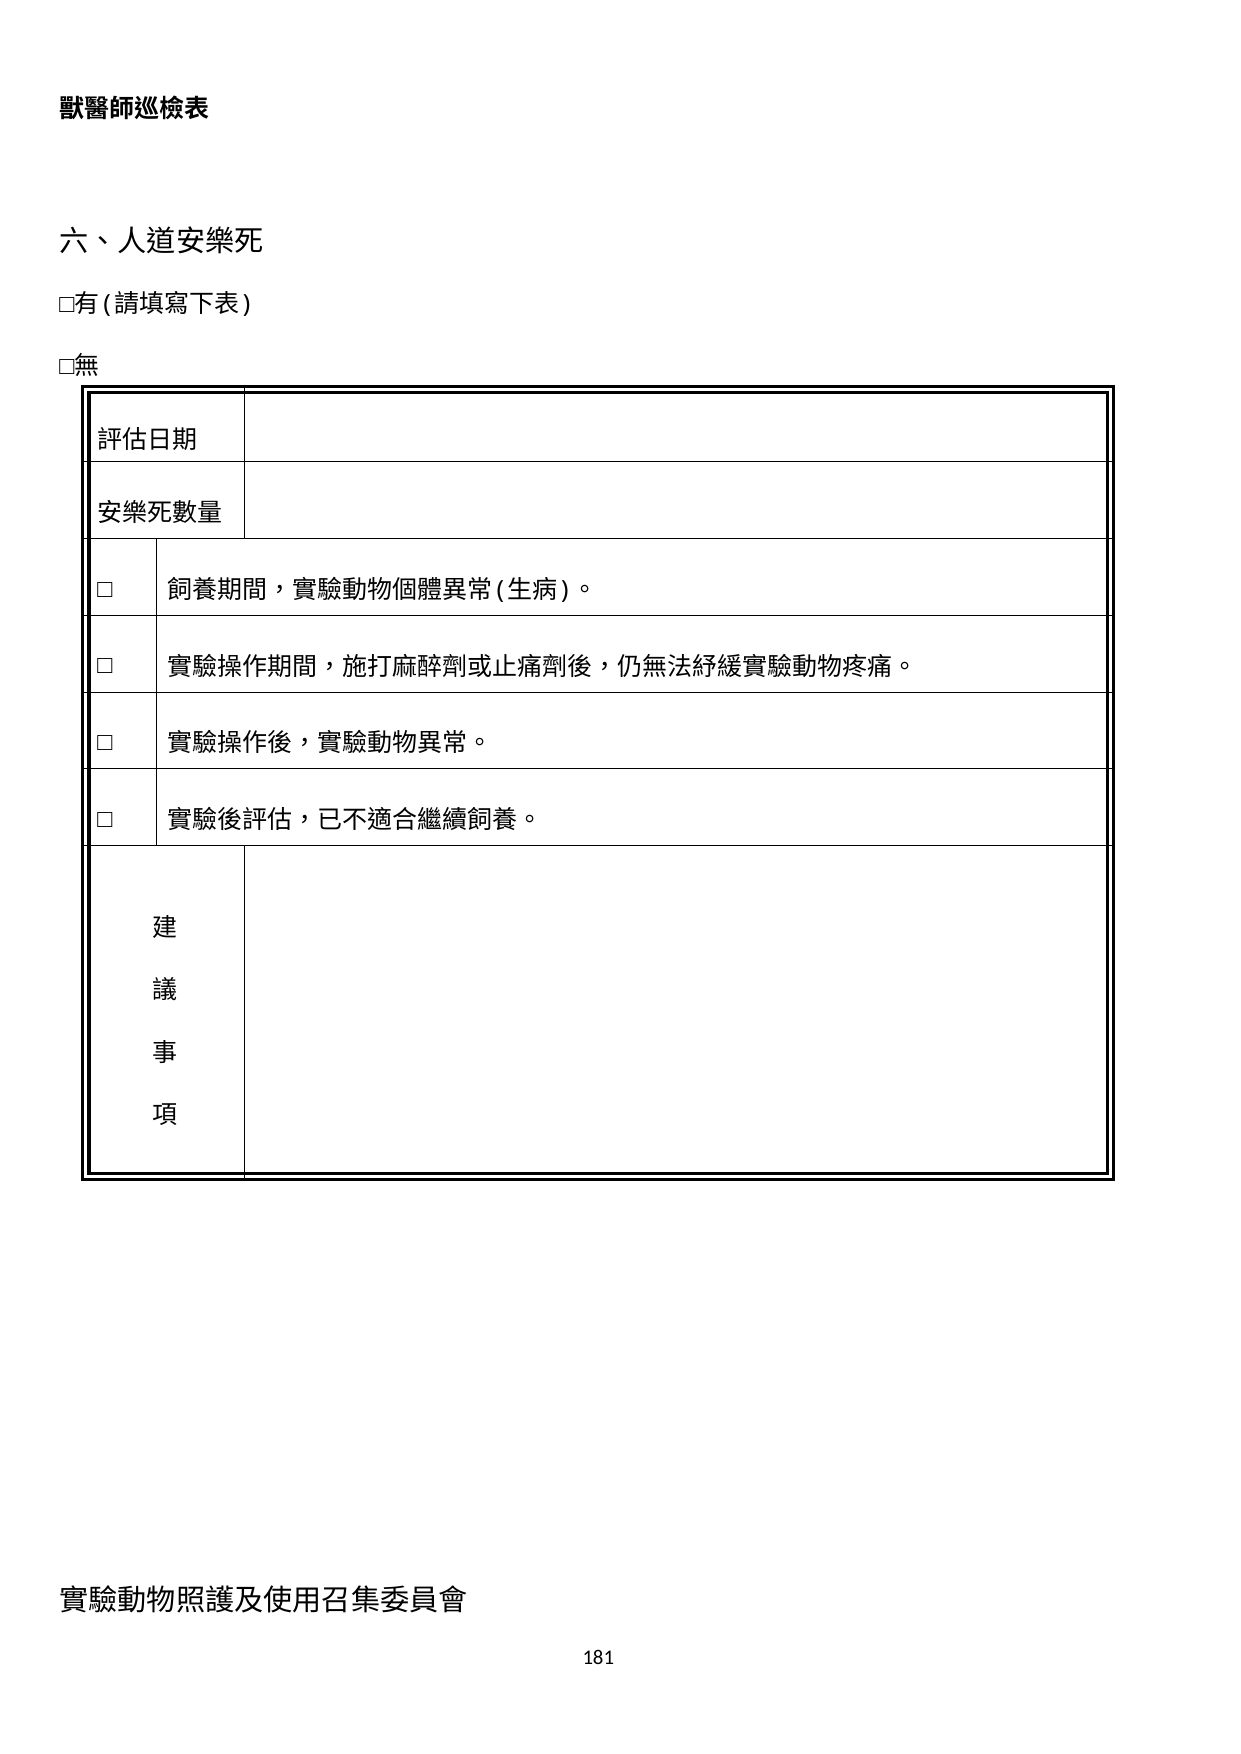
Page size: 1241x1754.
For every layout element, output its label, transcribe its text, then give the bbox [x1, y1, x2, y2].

table_cell [245, 846, 1106, 1172]
table_cell 建 議 事 項 [91, 846, 244, 1172]
table_cell 安樂死數量 [91, 462, 244, 538]
text □有(請填寫下表) [59, 259, 1137, 322]
table_cell [245, 462, 1106, 538]
table_cell 實驗後評估，已不適合繼續飼養。 [157, 769, 1106, 845]
table_cell 實驗操作後，實驗動物異常。 [157, 693, 1106, 768]
table_cell □ [91, 693, 156, 768]
table_cell 飼養期間，實驗動物個體異常(生病)。 [157, 539, 1106, 615]
table_cell □ [91, 769, 156, 845]
table_header [245, 394, 1106, 461]
table_cell □ [91, 539, 156, 615]
table_header [245, 388, 1110, 461]
text 實驗動物照護及使用召集委員會 [59, 1556, 1137, 1619]
table_cell □ [91, 616, 156, 692]
text 六、人道安樂死 [59, 197, 1137, 259]
table_cell 實驗操作期間，施打麻醉劑或止痛劑後，仍無法紓緩實驗動物疼痛。 [157, 616, 1106, 692]
table_header 評估日期 [86, 388, 244, 461]
text □無 [59, 322, 1137, 384]
